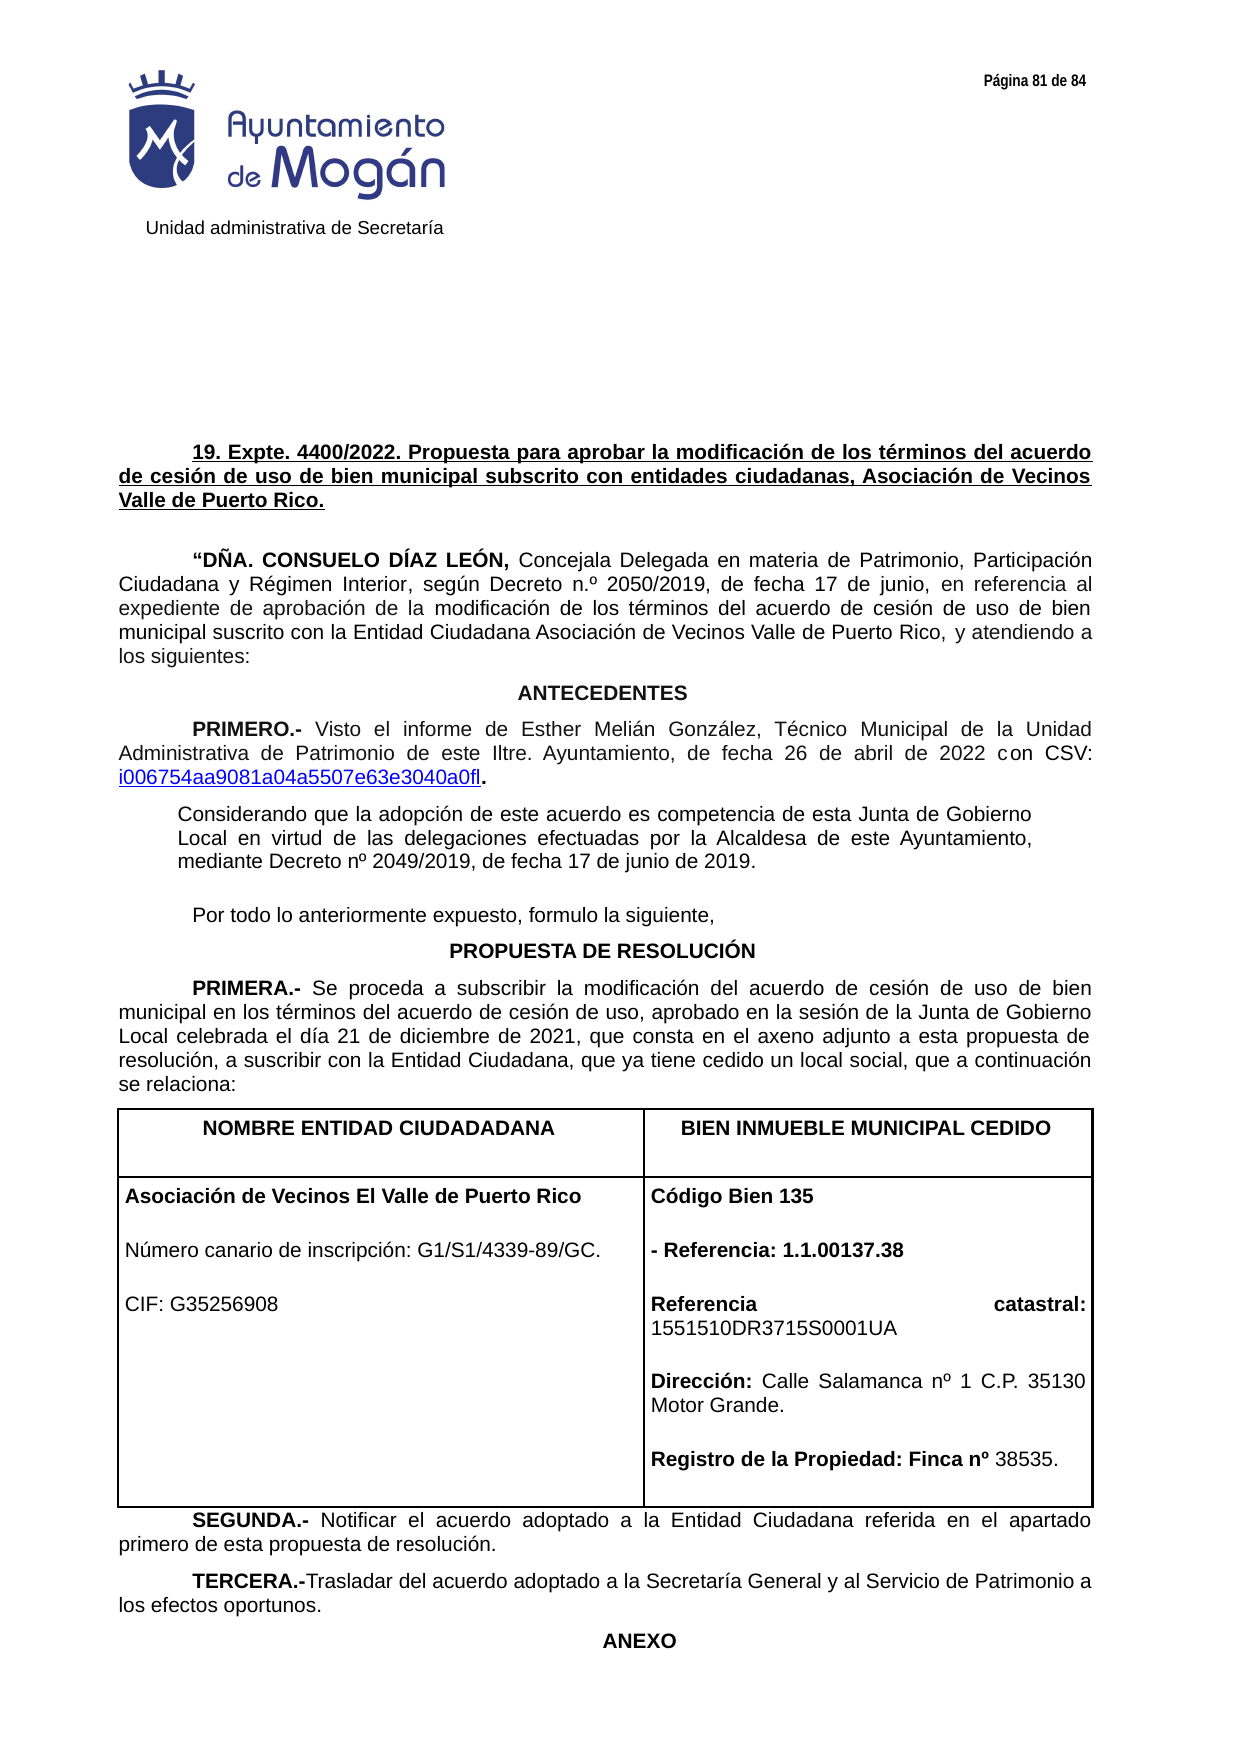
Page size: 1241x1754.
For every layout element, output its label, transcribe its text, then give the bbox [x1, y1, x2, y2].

text PRIMERA.- Se proceda a subscribir la modificación del acuerdo de cesión de uso de bien municipal en los términos del acuerdo de cesión de uso, aprobado en la sesión de la Junta de Gobierno Local celebrada el día 21 de diciembre de 2021, que consta en el axeno adjunto a esta propuesta de resolución, a suscribir con la Entidad Ciudadana, que ya tiene cedido un local social, que a continuación se relaciona: [118, 976, 1092, 1095]
text ANTECEDENTES [118, 681, 1092, 704]
table_header NOMBRE ENTIDAD CIUDADADANA [119, 1110, 643, 1176]
text PRIMERO.- Visto el informe de Esther Melián González, Técnico Municipal de la Unidad Administrativa de Patrimonio de este Iltre. Ayuntamiento, de fecha 26 de abril de 2022 con CSV: i006754aa9081a04a5507e63e3040a0fl. [118, 717, 1092, 789]
text Valle de Puerto Rico. [118, 486, 1092, 512]
text PROPUESTA DE RESOLUCIÓN [118, 939, 1092, 963]
table_cell Código Bien 135 - Referencia: 1.1.00137.38 Referencia catastral: 1551510DR3715S0001UA Dirección: Calle Salamanca nº 1 C.P. 35130 Motor Grande. Registro de la Propiedad: Finca nº 38535. [645, 1178, 1091, 1506]
text TERCERA.-Trasladar del acuerdo adoptado a la Secretaría General y al Servicio de Patrimonio a los efectos oportunos. [118, 1569, 1092, 1617]
text Por todo lo anteriormente expuesto, formulo la siguiente, [118, 903, 1092, 927]
text 19. Expte. 4400/2022. Propuesta para aprobar la modificación de los términos del acuerdo de cesión de uso de bien municipal subscrito con entidades ciudadanas, Asociación de Vecinos [118, 440, 1092, 485]
table_header BIEN INMUEBLE MUNICIPAL CEDIDO [645, 1110, 1091, 1176]
text ANEXO [118, 1629, 1092, 1653]
text Considerando que la adopción de este acuerdo es competencia de esta Junta de Gobierno Local en virtud de las delegaciones efectuadas por la Alcaldesa de este Ayuntamiento, mediante Decreto nº 2049/2019, de fecha 17 de junio de 2019. [177, 801, 1033, 873]
picture [128, 70, 445, 206]
text SEGUNDA.- Notificar el acuerdo adoptado a la Entidad Ciudadana referida en el apartado primero de esta propuesta de resolución. [118, 1508, 1092, 1556]
text “DÑA. CONSUELO DÍAZ LEÓN, Concejala Delegada en materia de Patrimonio, Participación Ciudadana y Régimen Interior, según Decreto n.º 2050/2019, de fecha 17 de junio, en referencia al expediente de aprobación de la modificación de los términos del acuerdo de cesión de uso de bien municipal suscrito con la Entidad Ciudadana Asociación de Vecinos Valle de Puerto Rico, y atendiendo a los siguientes: [118, 548, 1092, 668]
table_cell Asociación de Vecinos El Valle de Puerto Rico Número canario de inscripción: G1/S1/4339-89/GC. CIF: G35256908 [119, 1178, 643, 1506]
